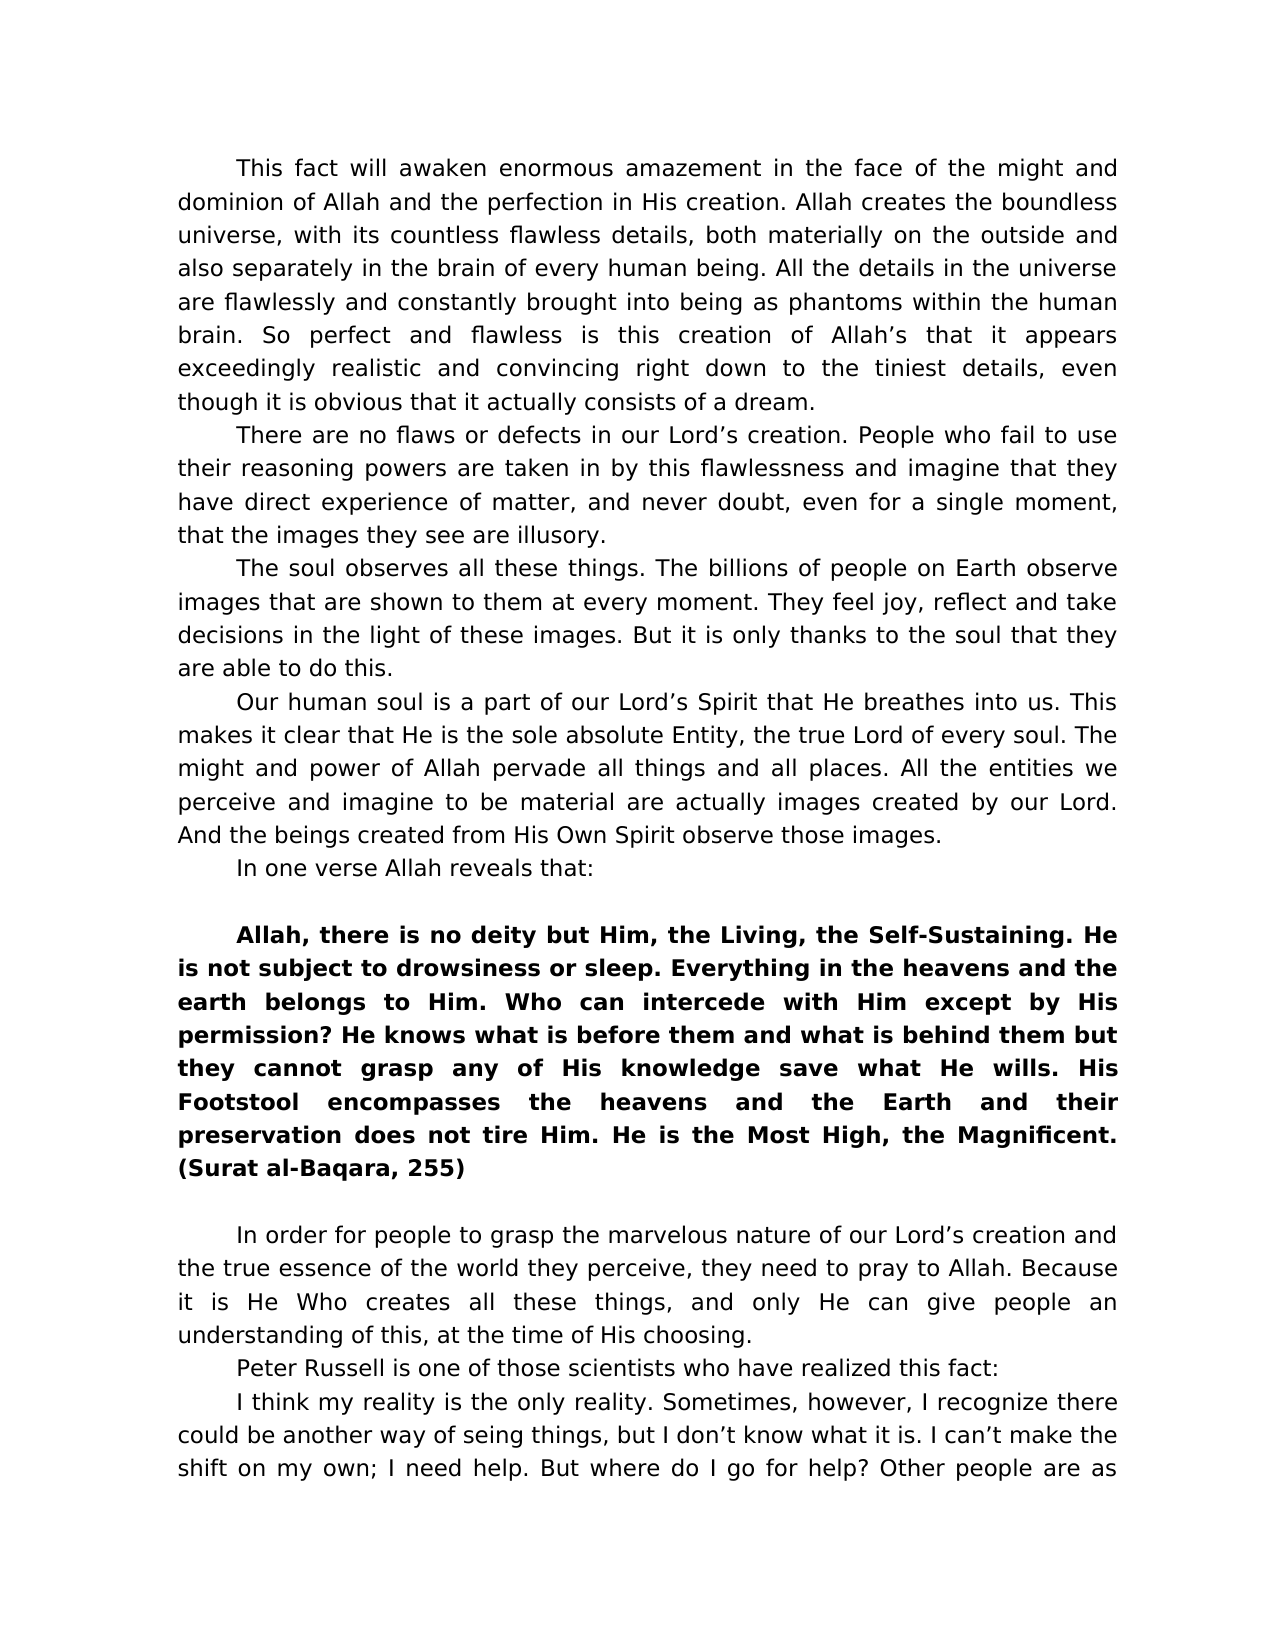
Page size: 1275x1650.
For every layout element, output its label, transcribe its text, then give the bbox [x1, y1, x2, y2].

text Allah, there is no deity but Him, the Living, the Self-Sustaining. He is not subject to drowsiness or sleep. Everything in the heavens and the earth belongs to Him. Who can intercede with Him except by His permission? He knows what is before them and what is behind them but they cannot grasp any of His knowledge save what He wills. His Footstool encompasses the heavens and the Earth and their preservation does not tire Him. He is the Most High, the Magnificent. (Surat al-Baqara, 255) [177, 917, 1119, 1183]
text Peter Russell is one of those scientists who have realized this fact: [177, 1350, 1119, 1383]
text In order for people to grasp the marvelous nature of our Lord’s creation and the true essence of the world they perceive, they need to pray to Allah. Because it is He Who creates all these things, and only He can give people an understanding of this, at the time of His choosing. [177, 1217, 1119, 1350]
text In one verse Allah reveals that: [177, 850, 1119, 883]
text This fact will awaken enormous amazement in the face of the might and dominion of Allah and the perfection in His creation. Allah creates the boundless universe, with its countless flawless details, both materially on the outside and also separately in the brain of every human being. All the details in the universe are flawlessly and constantly brought into being as phantoms within the human brain. So perfect and flawless is this creation of Allah’s that it appears exceedingly realistic and convincing right down to the tiniest details, even though it is obvious that it actually consists of a dream. [177, 150, 1119, 417]
text The soul observes all these things. The billions of people on Earth observe images that are shown to them at every moment. They feel joy, reflect and take decisions in the light of these images. But it is only thanks to the soul that they are able to do this. [177, 550, 1119, 683]
text Our human soul is a part of our Lord’s Spirit that He breathes into us. This makes it clear that He is the sole absolute Entity, the true Lord of every soul. The might and power of Allah pervade all things and all places. All the entities we perceive and imagine to be material are actually images created by our Lord. And the beings created from His Own Spirit observe those images. [177, 683, 1119, 850]
text I think my reality is the only reality. Sometimes, however, I recognize there could be another way of seing things, but I don’t know what it is. I can’t make the shift on my own; I need help. But where do I go for help? Other people are as [177, 1383, 1119, 1483]
text There are no flaws or defects in our Lord’s creation. People who fail to use their reasoning powers are taken in by this flawlessness and imagine that they have direct experience of matter, and never doubt, even for a single moment, that the images they see are illusory. [177, 417, 1119, 550]
